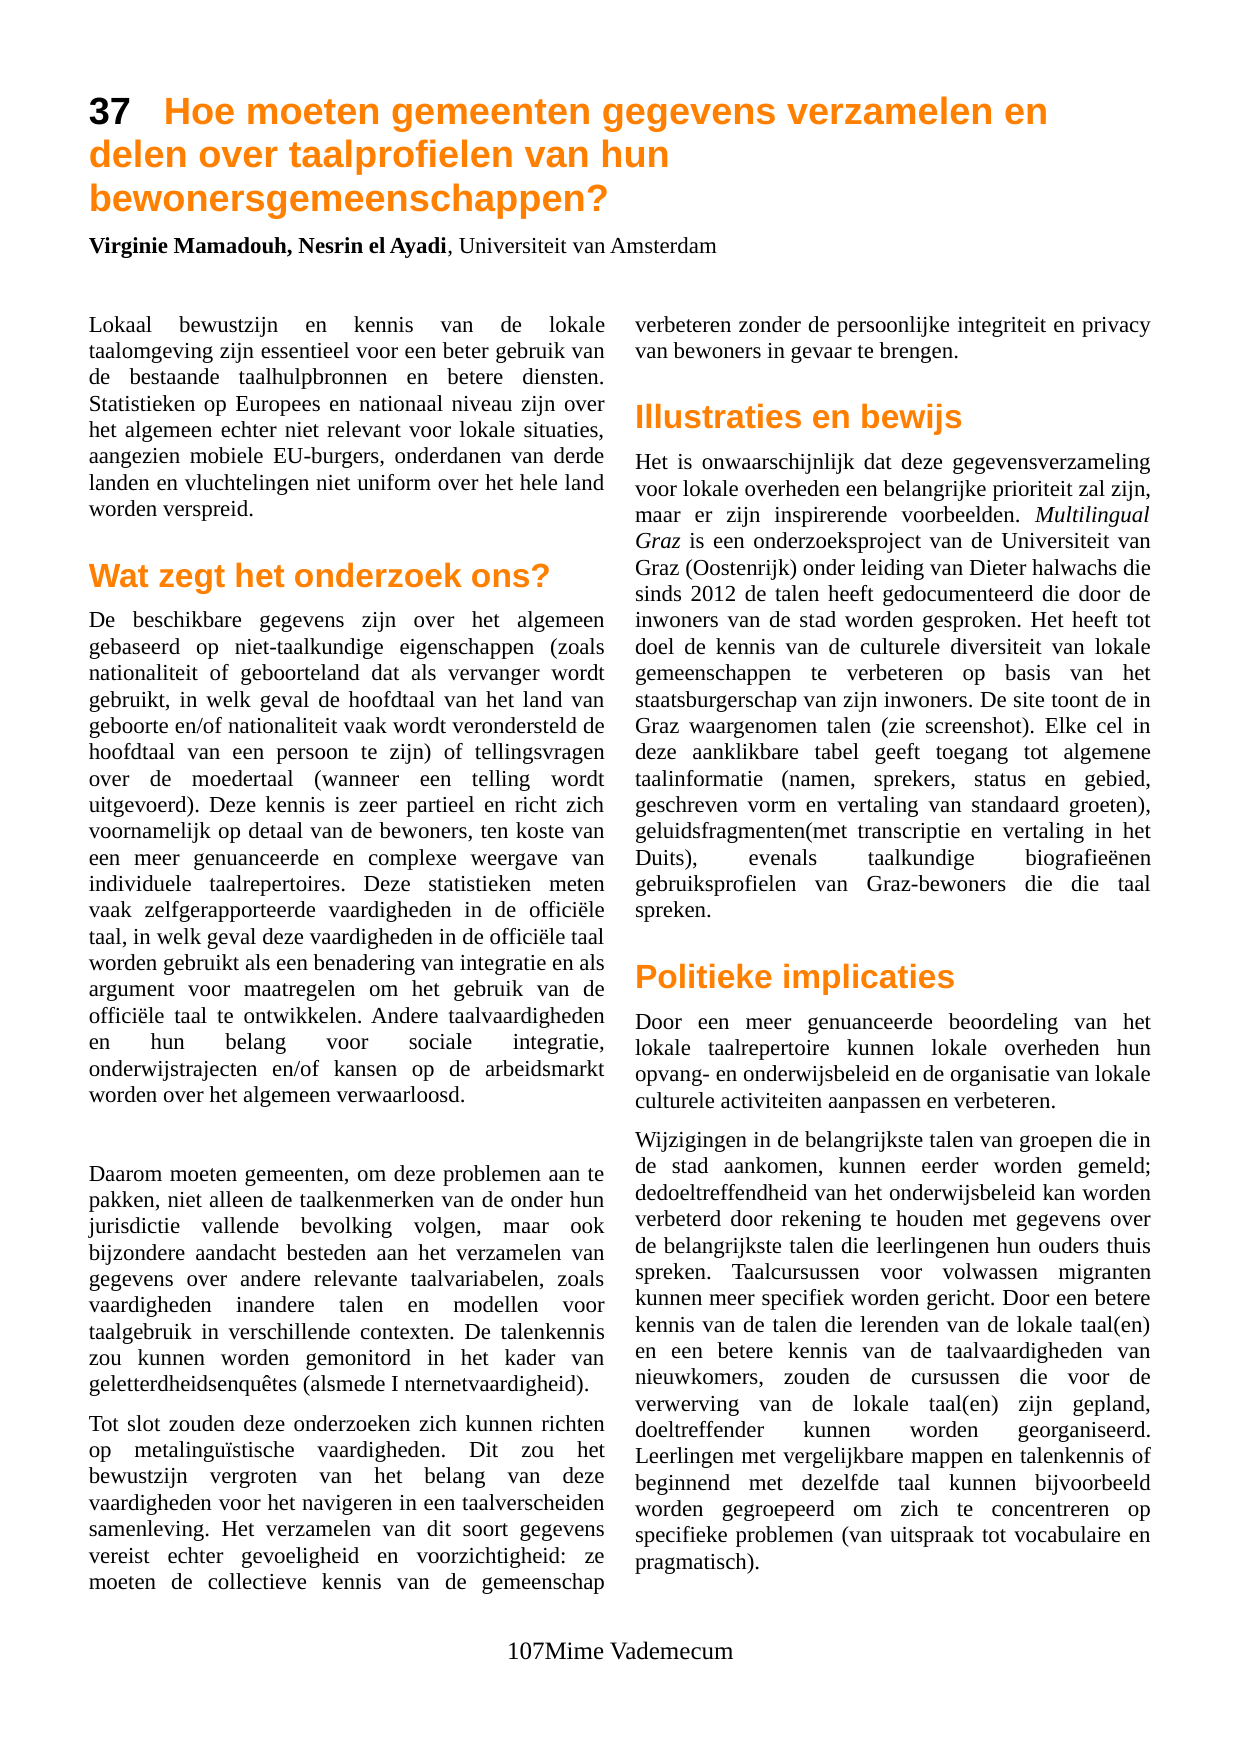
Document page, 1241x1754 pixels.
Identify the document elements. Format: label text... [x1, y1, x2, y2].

text Tot slot zouden deze onderzoeken zich kunnen richten op metalinguïstische vaardigheden. Dit zou het bewustzijn vergroten van het belang van deze vaardigheden voor het navigeren in een taalverscheiden samenleving. Het verzamelen van dit soort gegevens vereist echter gevoeligheid en voorzichtigheid: ze moeten de collectieve kennis van de gemeenschap [88, 1410, 605, 1594]
text Virginie Mamadouh, Nesrin el Ayadi, Universiteit van Amsterdam [88, 232, 1152, 258]
text Het is onwaarschijnlijk dat deze gegevensverzameling voor lokale overheden een belangrijke prioriteit zal zijn, maar er zijn inspirerende voorbeelden. Multilingual Graz is een onderzoeksproject van de Universiteit van Graz (Oostenrijk) onder leiding van Dieter halwachs die sinds 2012 de talen heeft gedocumenteerd die door de inwoners van de stad worden gesproken. Het heeft tot doel de kennis van de culturele diversiteit van lokale gemeenschappen te verbeteren op basis van het staatsburgerschap van zijn inwoners. De site toont de in Graz waargenomen talen (zie screenshot). Elke cel in deze aanklikbare tabel geeft toegang tot algemene taalinformatie (namen, sprekers, status en gebied, geschreven vorm en vertaling van standaard groeten), geluidsfragmenten(met transcriptie en vertaling in het Duits), evenals taalkundige biografieënen gebruiksprofielen van Graz-bewoners die die taal spreken. [635, 448, 1152, 923]
subtitle Illustraties en bewijs [635, 397, 1152, 436]
text Lokaal bewustzijn en kennis van de lokale taalomgeving zijn essentieel voor een beter gebruik van de bestaande taalhulpbronnen en betere diensten. Statistieken op Europees en nationaal niveau zijn over het algemeen echter niet relevant voor lokale situaties, aangezien mobiele EU-burgers, onderdanen van derde landen en vluchtelingen niet uniform over het hele land worden verspreid. [88, 311, 605, 522]
subtitle Hoe moeten gemeenten gegevens verzamelen en delen over taalprofielen van hun bewonersgemeenschappen? [88, 88, 1152, 219]
subtitle Wat zegt het onderzoek ons? [88, 555, 605, 594]
text verbeteren zonder de persoonlijke integriteit en privacy van bewoners in gevaar te brengen. [635, 311, 1152, 363]
text De beschikbare gegevens zijn over het algemeen gebaseerd op niet-taalkundige eigenschappen (zoals nationaliteit of geboorteland dat als vervanger wordt gebruikt, in welk geval de hoofdtaal van het land van geboorte en/of nationaliteit vaak wordt verondersteld de hoofdtaal van een persoon te zijn) of tellingsvragen over de moedertaal (wanneer een telling wordt uitgevoerd). Deze kennis is zeer partieel en richt zich voornamelijk op detaal van de bewoners, ten koste van een meer genuanceerde en complexe weergave van individuele taalrepertoires. Deze statistieken meten vaak zelfgerapporteerde vaardigheden in de officiële taal, in welk geval deze vaardigheden in de officiële taal worden gebruikt als een benadering van integratie en als argument voor maatregelen om het gebruik van de officiële taal te ontwikkelen. Andere taalvaardigheden en hun belang voor sociale integratie, onderwijstrajecten en/of kansen op de arbeidsmarkt worden over het algemeen verwaarloosd. [88, 607, 605, 1107]
text Daarom moeten gemeenten, om deze problemen aan te pakken, niet alleen de taalkenmerken van de onder hun jurisdictie vallende bevolking volgen, maar ook bijzondere aandacht besteden aan het verzamelen van gegevens over andere relevante taalvariabelen, zoals vaardigheden inandere talen en modellen voor taalgebruik in verschillende contexten. De talenkennis zou kunnen worden gemonitord in het kader van geletterdheidsenquêtes (alsmede I nternetvaardigheid). [88, 1160, 605, 1397]
text Wijzigingen in de belangrijkste talen van groepen die in de stad aankomen, kunnen eerder worden gemeld; dedoeltreffendheid van het onderwijsbeleid kan worden verbeterd door rekening te houden met gegevens over de belangrijkste talen die leerlingenen hun ouders thuis spreken. Taalcursussen voor volwassen migranten kunnen meer specifiek worden gericht. Door een betere kennis van de talen die lerenden van de lokale taal(en) en een betere kennis van de taalvaardigheden van nieuwkomers, zouden de cursussen die voor de verwerving van de lokale taal(en) zijn gepland, doeltreffender kunnen worden georganiseerd. Leerlingen met vergelijkbare mappen en talenkennis of beginnend met dezelfde taal kunnen bijvoorbeeld worden gegroepeerd om zich te concentreren op specifieke problemen (van uitspraak tot vocabulaire en pragmatisch). [635, 1126, 1152, 1574]
subtitle Politieke implicaties [635, 957, 1152, 995]
text Door een meer genuanceerde beoordeling van het lokale taalrepertoire kunnen lokale overheden hun opvang- en onderwijsbeleid en de organisatie van lokale culturele activiteiten aanpassen en verbeteren. [635, 1008, 1152, 1113]
